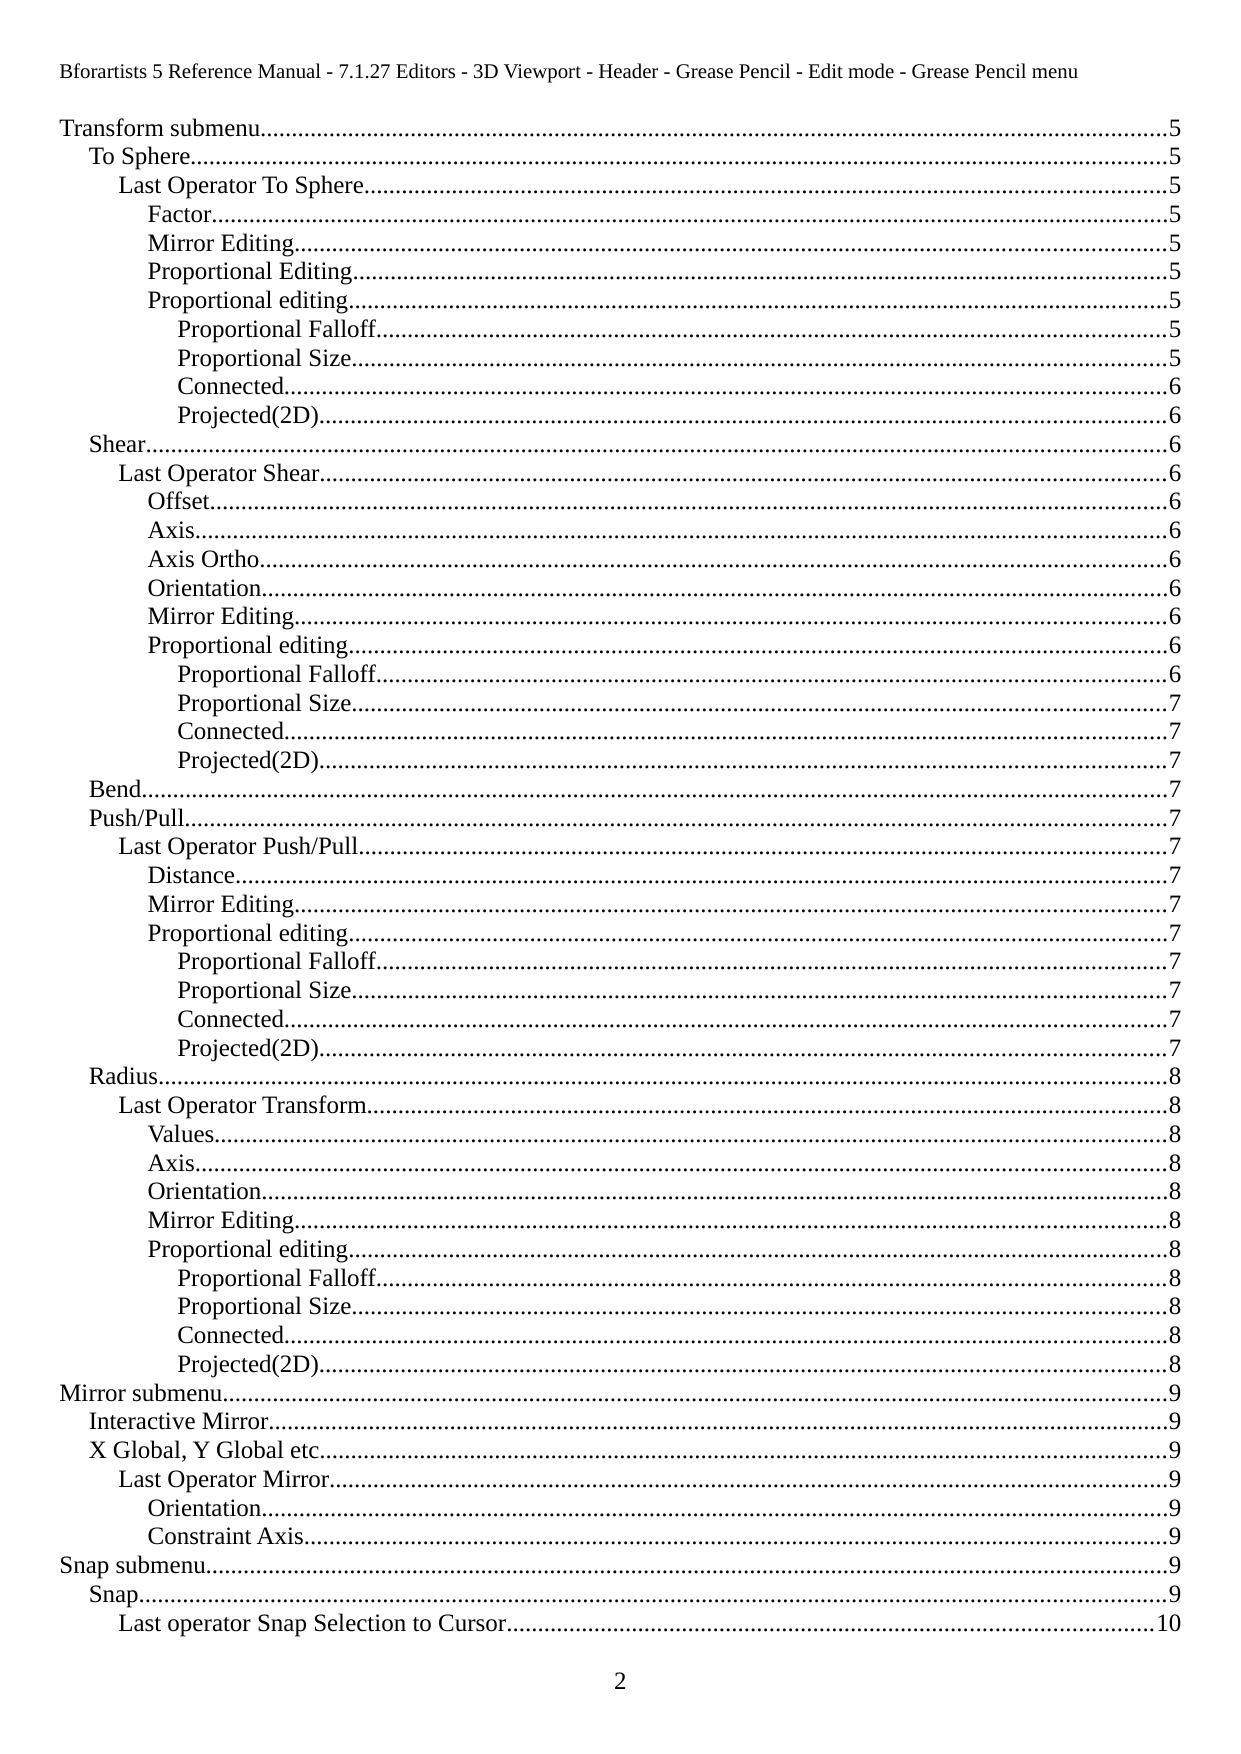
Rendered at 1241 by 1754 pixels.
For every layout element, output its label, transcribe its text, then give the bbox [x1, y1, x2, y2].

text Proportional editing 8 [147, 1234, 1181, 1263]
text Connected 7 [177, 1004, 1181, 1033]
text Connected 7 [177, 716, 1181, 745]
text Proportional Editing 5 [147, 256, 1181, 285]
text Projected(2D) 7 [177, 1033, 1181, 1061]
text X Global, Y Global etc. 9 [88, 1435, 1181, 1464]
text Last Operator Shear 6 [118, 458, 1181, 486]
text Proportional Falloff 7 [177, 946, 1181, 975]
text Proportional Size 7 [177, 975, 1181, 1004]
text Mirror Editing 8 [147, 1205, 1181, 1234]
text Axis Ortho 6 [147, 544, 1181, 573]
text Proportional Size 7 [177, 688, 1181, 716]
text Proportional editing 7 [147, 918, 1181, 946]
text Constraint Axis 9 [147, 1521, 1181, 1550]
text Projected(2D) 6 [177, 400, 1181, 429]
text Mirror submenu 9 [59, 1378, 1181, 1406]
text Proportional Falloff 6 [177, 659, 1181, 688]
text Orientation 6 [147, 573, 1181, 601]
text Radius 8 [88, 1061, 1181, 1090]
text Push/Pull 7 [88, 803, 1181, 831]
text Interactive Mirror 9 [88, 1406, 1181, 1435]
text Projected(2D) 7 [177, 745, 1181, 774]
text Last operator Snap Selection to Cursor 10 [118, 1608, 1181, 1636]
text Last Operator Transform 8 [118, 1090, 1181, 1119]
text Last Operator Push/Pull 7 [118, 831, 1181, 860]
text Projected(2D) 8 [177, 1349, 1181, 1378]
text Proportional Falloff 8 [177, 1263, 1181, 1291]
text Last Operator Mirror 9 [118, 1464, 1181, 1493]
text Snap submenu 9 [59, 1550, 1181, 1579]
text Mirror Editing 7 [147, 889, 1181, 918]
text Transform submenu 5 [59, 113, 1181, 141]
text Axis 8 [147, 1148, 1181, 1176]
text Proportional editing 6 [147, 630, 1181, 659]
text Mirror Editing 5 [147, 228, 1181, 256]
text Orientation 8 [147, 1176, 1181, 1205]
text Axis 6 [147, 515, 1181, 544]
text Proportional Size 5 [177, 343, 1181, 371]
text Offset 6 [147, 486, 1181, 515]
text Factor 5 [147, 199, 1181, 228]
text Connected 6 [177, 371, 1181, 400]
text Distance 7 [147, 860, 1181, 889]
text Values 8 [147, 1119, 1181, 1148]
text Bend 7 [88, 774, 1181, 803]
text To Sphere 5 [88, 141, 1181, 170]
text Proportional Size 8 [177, 1291, 1181, 1320]
text Connected 8 [177, 1320, 1181, 1349]
text Last Operator To Sphere 5 [118, 170, 1181, 199]
text Snap 9 [88, 1579, 1181, 1608]
text Proportional Falloff 5 [177, 314, 1181, 343]
text Shear 6 [88, 429, 1181, 458]
text Proportional editing 5 [147, 285, 1181, 314]
text Mirror Editing 6 [147, 601, 1181, 630]
text Orientation 9 [147, 1493, 1181, 1521]
